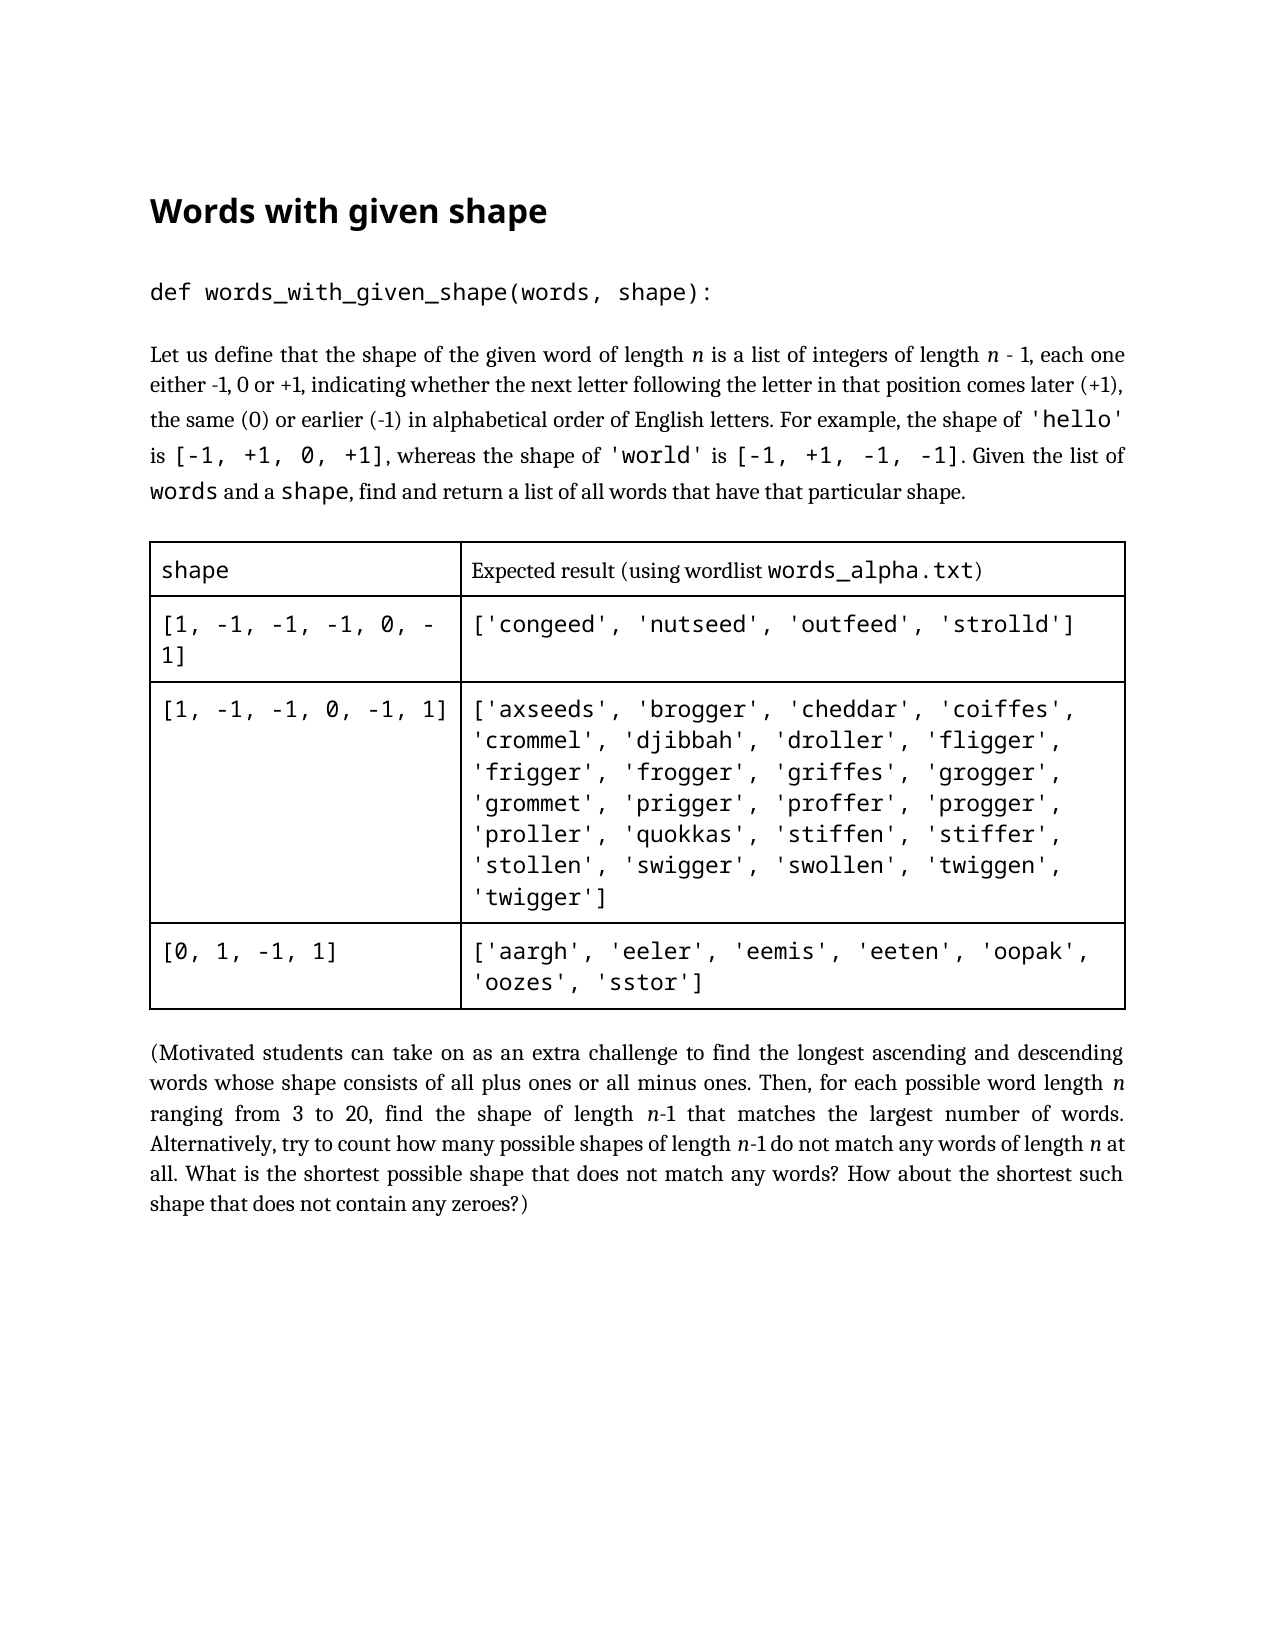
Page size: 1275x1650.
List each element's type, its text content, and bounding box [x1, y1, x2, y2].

table_cell [1, -1, -1, -1, 0, -1] [151, 597, 460, 681]
table_cell [0, 1, -1, 1] [151, 924, 460, 1008]
table_cell ['aargh', 'eeler', 'eemis', 'eeten', 'oopak', 'oozes', 'sstor'] [462, 924, 1124, 1008]
table_cell ['congeed', 'nutseed', 'outfeed', 'strolld'] [462, 597, 1124, 681]
table_cell [1, -1, -1, 0, -1, 1] [151, 683, 460, 922]
table_header shape [151, 543, 460, 595]
text (Motivated students can take on as an extra challenge to find the longest ascending and descending words whose shape consists of all plus ones or all minus ones. Then, for each possible word length n ranging from 3 to 20, find the shape of length n-1 that matches the largest number of words. Alternatively, try to count how many possible shapes of length n-1 do not match any words of length n at all. What is the shortest possible shape that does not match any words? How about the shortest such shape that does not contain any zeroes?) [150, 1040, 1125, 1217]
table_header Expected result (using wordlist words_alpha.txt) [462, 543, 1124, 595]
subtitle Words with given shape [150, 187, 1125, 233]
table_cell ['axseeds', 'brogger', 'cheddar', 'coiffes', 'crommel', 'djibbah', 'droller', 'fligger', 'frigger', 'frogger', 'griffes', 'grogger', 'grommet', 'prigger', 'proffer', 'progger', 'proller', 'quokkas', 'stiffen', 'stiffer', 'stollen', 'swigger', 'swollen', 'twiggen', 'twigger'] [462, 683, 1124, 922]
text def words_with_given_shape(words, shape): [150, 276, 1125, 307]
text Let us define that the shape of the given word of length n is a list of integers of length n - 1, each one either -1, 0 or +1, indicating whether the next letter following the letter in that position comes later (+1), the same (0) or earlier (-1) in alphabetical order of English letters. For example, the shape of 'hello' is [-1, +1, 0, +1], whereas the shape of 'world' is [-1, +1, -1, -1]. Given the list of words and a shape, find and return a list of all words that have that particular shape. [150, 342, 1125, 506]
